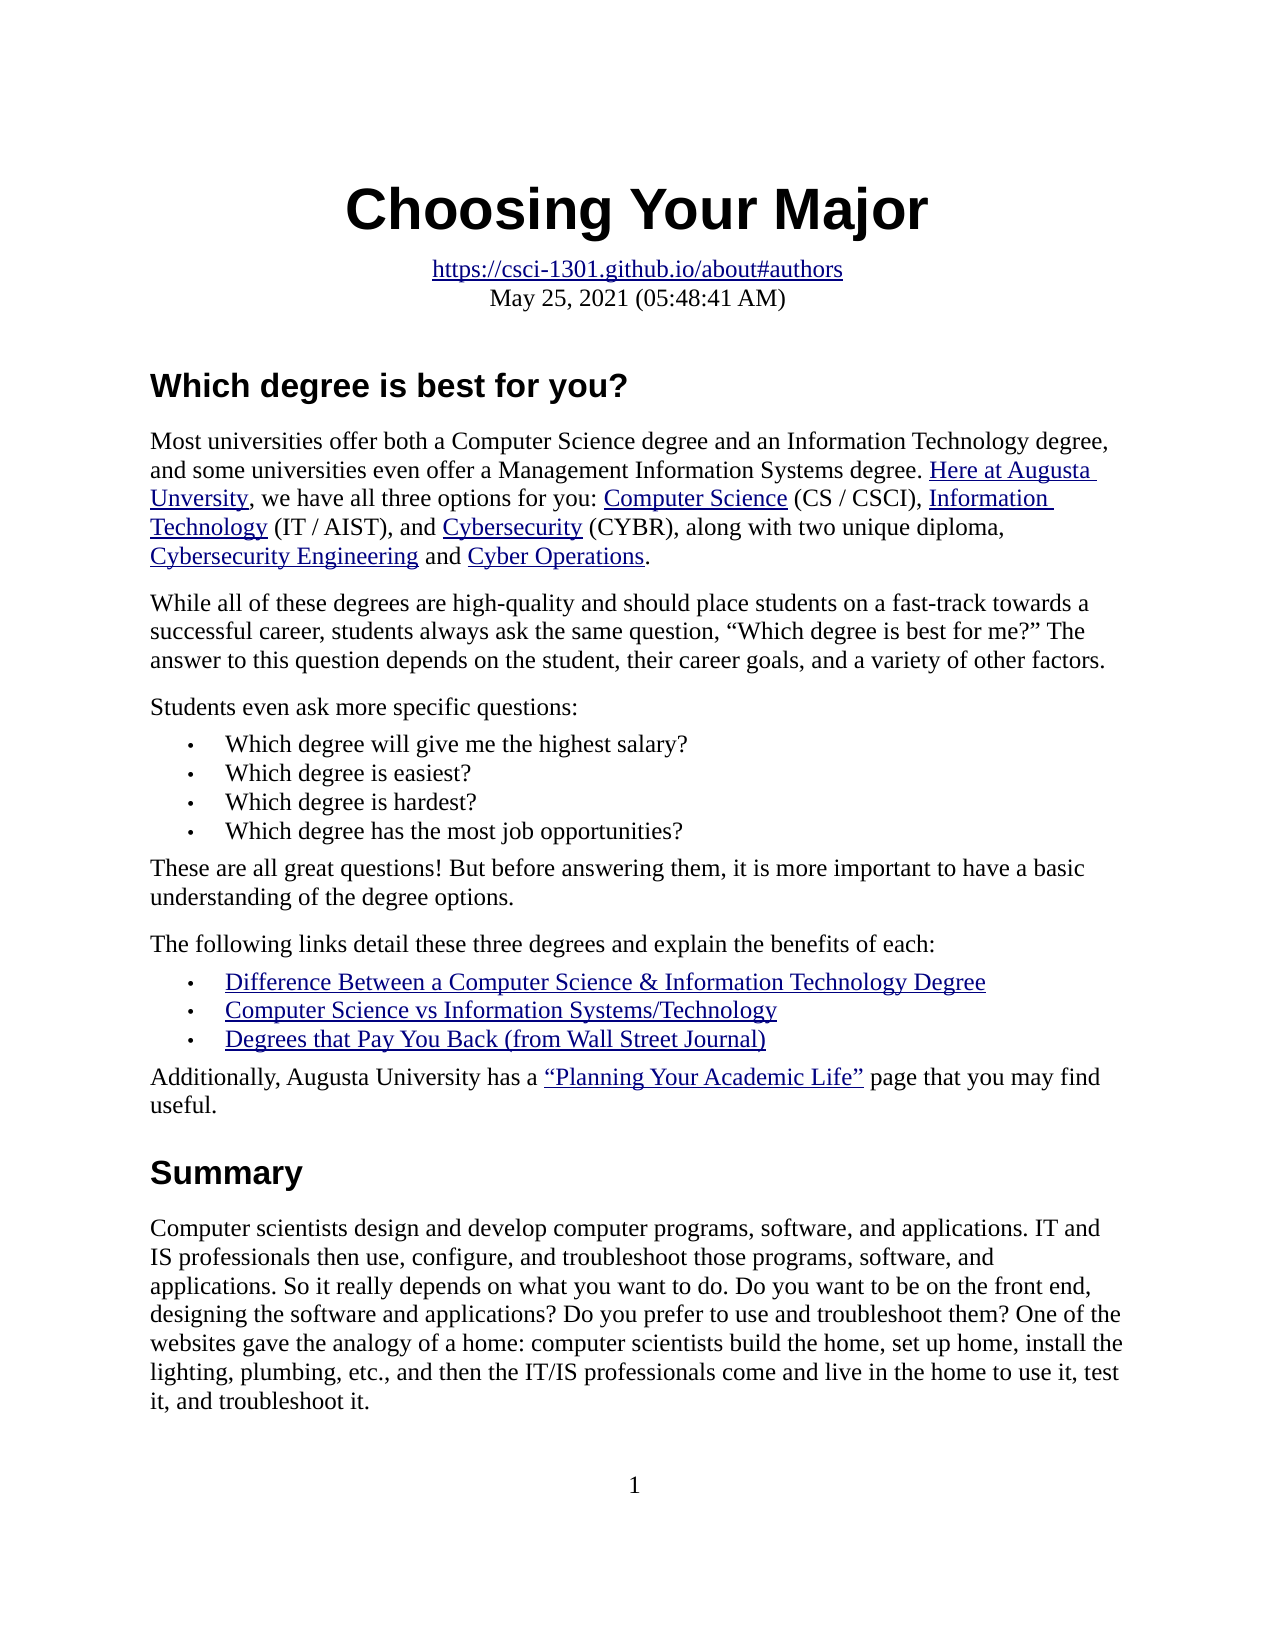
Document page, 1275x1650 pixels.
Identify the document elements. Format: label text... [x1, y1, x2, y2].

text Computer scientists design and develop computer programs, software, and applications. IT and IS professionals then use, configure, and troubleshoot those programs, software, and applications. So it really depends on what you want to do. Do you want to be on the front end, designing the software and applications? Do you prefer to use and troubleshoot them? One of the websites gave the analogy of a home: computer scientists build the home, set up home, install the lighting, plumbing, etc., and then the IT/IS professionals come and live in the home to use it, test it, and troubleshoot it. [150, 1213, 1125, 1414]
list Which degree is hardest? [187, 787, 1125, 816]
text Most universities offer both a Computer Science degree and an Information Technology degree, and some universities even offer a Management Information Systems degree. Here at Augusta Unversity, we have all three options for you: Computer Science (CS / CSCI), Information Technology (IT / AIST), and Cybersecurity (CYBR), along with two unique diploma, Cybersecurity Engineering and Cyber Operations. [150, 426, 1125, 570]
subtitle Which degree is best for you? [150, 366, 1125, 404]
text These are all great questions! But before answering them, it is more important to have a basic understanding of the degree options. [150, 853, 1125, 911]
list Which degree will give me the highest salary? [187, 729, 1125, 758]
list Which degree has the most job opportunities? [187, 816, 1125, 844]
text Students even ask more specific questions: [150, 692, 1125, 721]
text https://csci-1301.github.io/about#authors [150, 254, 1125, 283]
list Difference Between a Computer Science & Information Technology Degree [187, 967, 1125, 995]
list Degrees that Pay You Back (from Wall Street Journal) [187, 1024, 1125, 1053]
list Which degree is easiest? [187, 758, 1125, 787]
subtitle Summary [150, 1153, 1125, 1192]
text May 25, 2021 (05:48:41 AM) [150, 283, 1125, 312]
title Choosing Your Major [150, 175, 1125, 242]
text Additionally, Augusta University has a “Planning Your Academic Life” page that you may find useful. [150, 1062, 1125, 1119]
text The following links detail these three degrees and explain the benefits of each: [150, 929, 1125, 958]
list Computer Science vs Information Systems/Technology [187, 995, 1125, 1024]
text While all of these degrees are high-quality and should place students on a fast-track towards a successful career, students always ask the same question, “Which degree is best for me?” The answer to this question depends on the student, their career goals, and a variety of other factors. [150, 588, 1125, 674]
